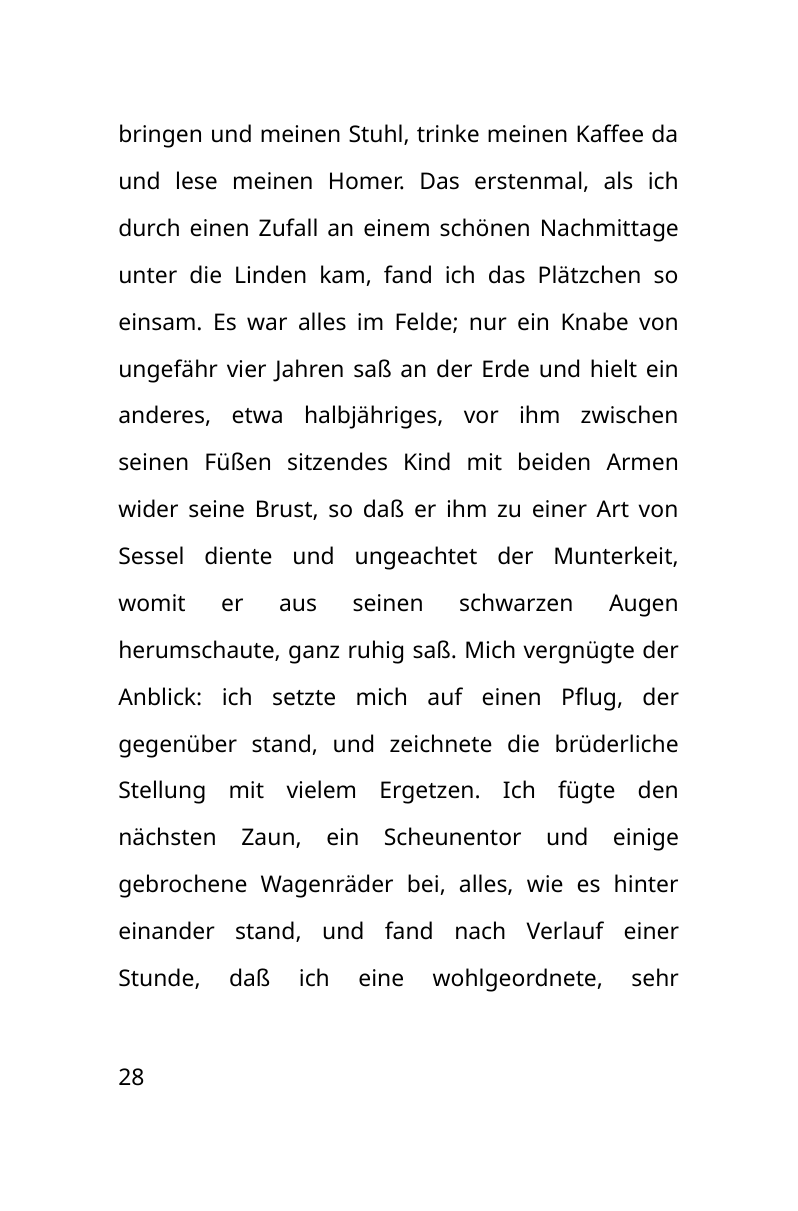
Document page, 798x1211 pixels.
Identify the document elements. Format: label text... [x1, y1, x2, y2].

text bringen und meinen Stuhl, trinke meinen Kaffee da und lese meinen Homer. Das erstenmal, als ich durch einen Zufall an einem schönen Nachmittage unter die Linden kam, fand ich das Plätzchen so einsam. Es war alles im Felde; nur ein Knabe von ungefähr vier Jahren saß an der Erde und hielt ein anderes, etwa halbjähriges, vor ihm zwischen seinen Füßen sitzendes Kind mit beiden Armen wider seine Brust, so daß er ihm zu einer Art von Sessel diente und ungeachtet der Munterkeit, womit er aus seinen schwarzen Augen herumschaute, ganz ruhig saß. Mich vergnügte der Anblick: ich setzte mich auf einen Pflug, der gegenüber stand, und zeichnete die brüderliche Stellung mit vielem Ergetzen. Ich fügte den nächsten Zaun, ein Scheunentor und einige gebrochene Wagenräder bei, alles, wie es hinter einander stand, und fand nach Verlauf einer Stunde, daß ich eine wohlgeordnete, sehr [118, 118, 679, 993]
